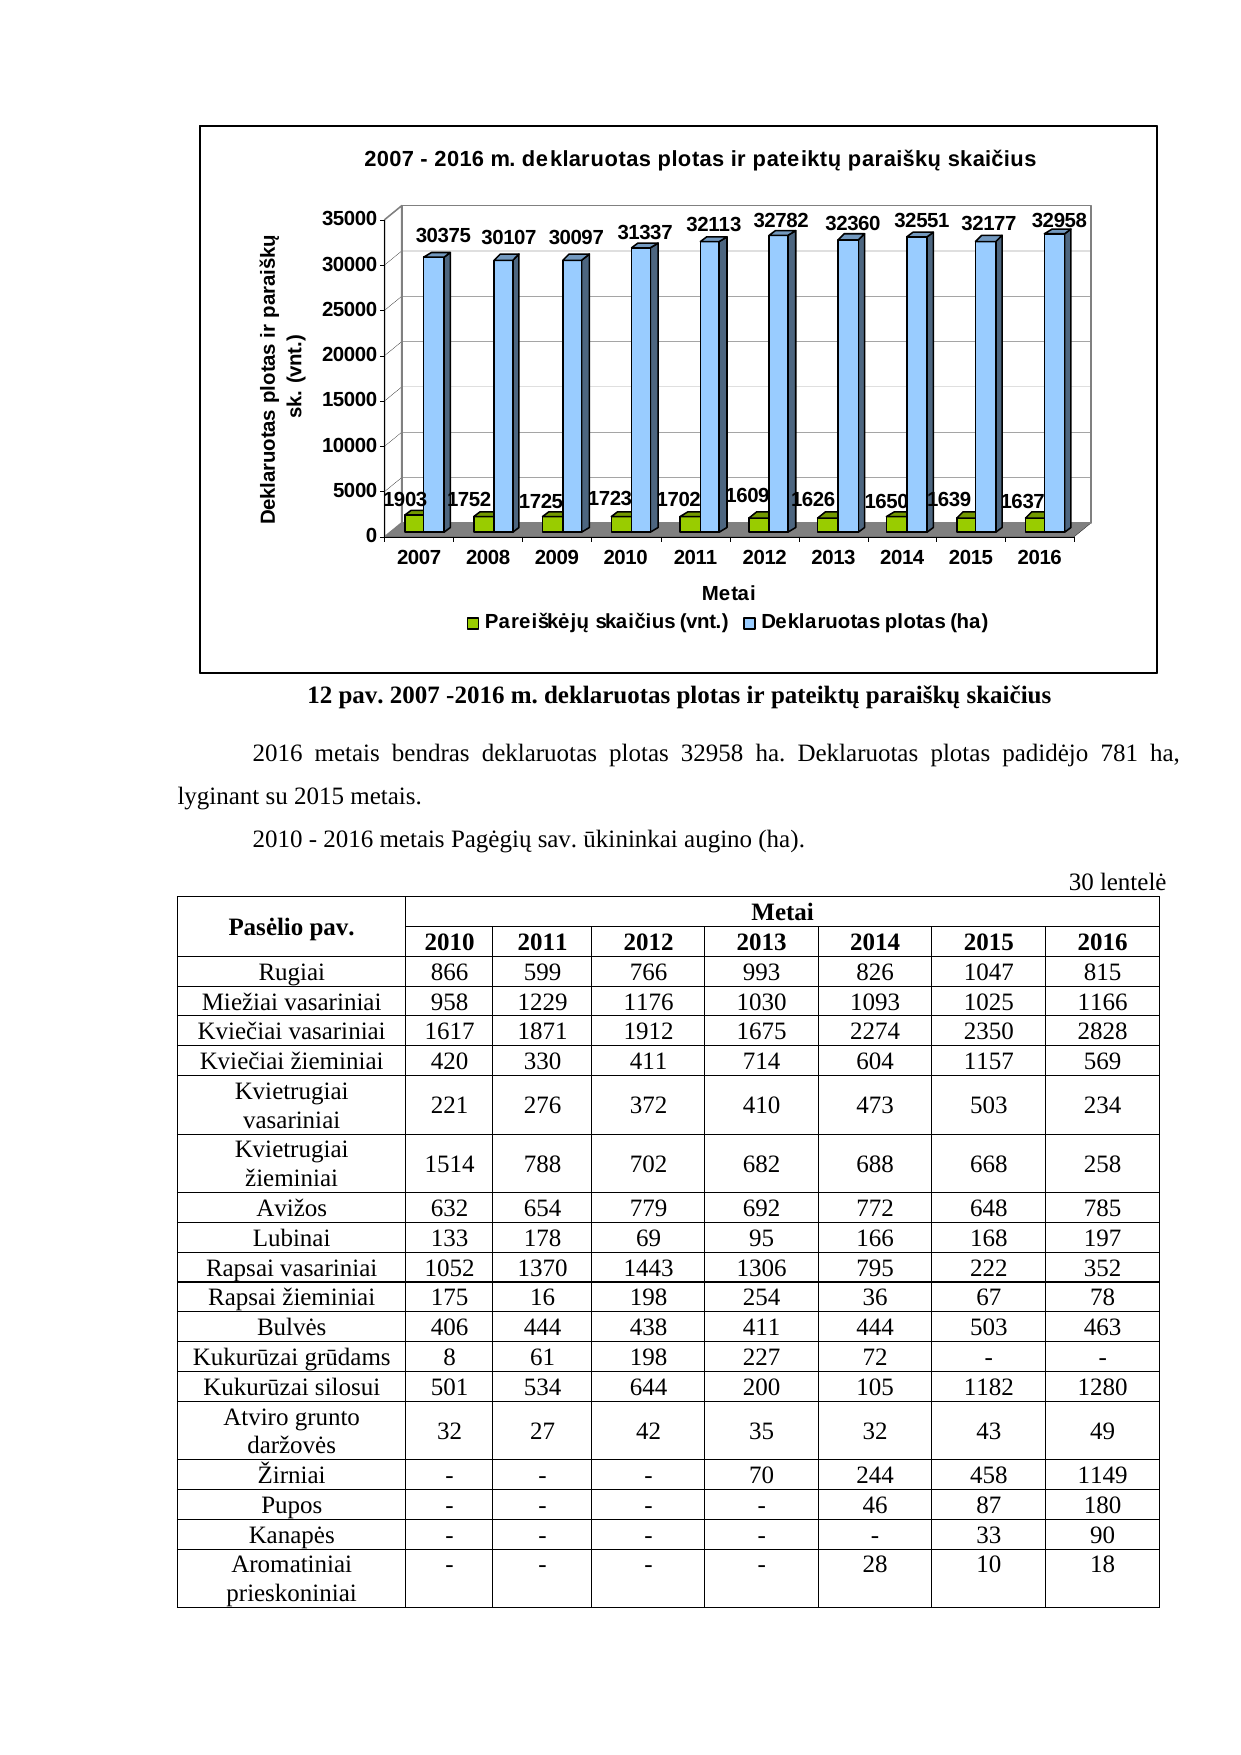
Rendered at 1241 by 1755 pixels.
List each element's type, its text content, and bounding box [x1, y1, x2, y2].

table_cell 330 [493, 1046, 591, 1075]
table_cell - [493, 1460, 591, 1489]
table_cell 648 [932, 1193, 1045, 1222]
table_cell 2828 [1046, 1016, 1159, 1045]
table_cell 70 [705, 1460, 818, 1489]
table_cell 1166 [1046, 987, 1159, 1015]
table_cell 682 [705, 1135, 818, 1192]
table_cell 420 [406, 1046, 492, 1075]
table_cell 42 [592, 1402, 704, 1459]
table_cell 473 [819, 1076, 931, 1133]
table_cell 702 [592, 1135, 704, 1192]
table_cell 221 [406, 1076, 492, 1133]
table_cell Kvietrugiai žieminiai [178, 1135, 405, 1192]
table_cell 2016 [1046, 927, 1159, 956]
table_cell Kvietrugiai vasariniai [178, 1076, 405, 1133]
table_cell Avižos [178, 1193, 405, 1222]
table_cell - [705, 1490, 818, 1519]
table_cell 501 [406, 1372, 492, 1401]
table_cell - [1046, 1342, 1159, 1371]
table_cell 2274 [819, 1016, 931, 1045]
table_cell 779 [592, 1193, 704, 1222]
table_cell 766 [592, 957, 704, 986]
table_cell 1443 [592, 1253, 704, 1281]
table_cell 46 [819, 1490, 931, 1519]
table_cell 61 [493, 1342, 591, 1371]
table_cell 1370 [493, 1253, 591, 1281]
table_cell 200 [705, 1372, 818, 1401]
table_cell 87 [932, 1490, 1045, 1519]
table_cell - [406, 1460, 492, 1489]
table_cell 67 [932, 1283, 1045, 1311]
table_cell 714 [705, 1046, 818, 1075]
table_cell 534 [493, 1372, 591, 1401]
table_cell 795 [819, 1253, 931, 1281]
table_cell - [406, 1550, 492, 1607]
text 30 lentelė [177, 867, 1181, 896]
table_cell - [592, 1490, 704, 1519]
table_cell - [406, 1520, 492, 1548]
table_cell 1871 [493, 1016, 591, 1045]
table_cell 866 [406, 957, 492, 986]
table_cell Kukurūzai silosui [178, 1372, 405, 1401]
table_cell Bulvės [178, 1312, 405, 1341]
table_cell Lubinai [178, 1223, 405, 1252]
table_cell 178 [493, 1223, 591, 1252]
table_cell 175 [406, 1283, 492, 1311]
table_cell 1025 [932, 987, 1045, 1015]
table_cell 197 [1046, 1223, 1159, 1252]
table_cell 444 [819, 1312, 931, 1341]
table_cell Rugiai [178, 957, 405, 986]
table_cell 28 [819, 1550, 931, 1607]
text 12 pav. 2007 -2016 m. deklaruotas plotas ir pateiktų paraiškų skaičius [177, 681, 1181, 709]
table_header Metai [406, 897, 1159, 926]
table_cell Žirniai [178, 1460, 405, 1489]
table_cell 569 [1046, 1046, 1159, 1075]
table_cell Rapsai žieminiai [178, 1283, 405, 1311]
table_cell 18 [1046, 1550, 1159, 1607]
table_cell - [705, 1520, 818, 1548]
table_cell 8 [406, 1342, 492, 1371]
table_cell 234 [1046, 1076, 1159, 1133]
table_cell 90 [1046, 1520, 1159, 1548]
table_cell 1176 [592, 987, 704, 1015]
table_cell - [493, 1490, 591, 1519]
table_cell 1912 [592, 1016, 704, 1045]
table_cell 503 [932, 1076, 1045, 1133]
table_cell 168 [932, 1223, 1045, 1252]
table_cell 95 [705, 1223, 818, 1252]
table_cell 352 [1046, 1253, 1159, 1281]
table_cell - [592, 1520, 704, 1548]
table_cell 244 [819, 1460, 931, 1489]
table_cell 78 [1046, 1283, 1159, 1311]
table_cell 2350 [932, 1016, 1045, 1045]
table_cell 166 [819, 1223, 931, 1252]
table_cell 198 [592, 1342, 704, 1371]
table_cell 644 [592, 1372, 704, 1401]
table_cell 2013 [705, 927, 818, 956]
table_cell 372 [592, 1076, 704, 1133]
table_cell 36 [819, 1283, 931, 1311]
table_cell 958 [406, 987, 492, 1015]
table_cell 785 [1046, 1193, 1159, 1222]
table_cell 993 [705, 957, 818, 986]
table_cell - [932, 1342, 1045, 1371]
table_cell 10 [932, 1550, 1045, 1607]
table_cell 198 [592, 1283, 704, 1311]
table_cell 411 [592, 1046, 704, 1075]
table_cell 133 [406, 1223, 492, 1252]
table_cell - [592, 1460, 704, 1489]
table_cell 72 [819, 1342, 931, 1371]
table_cell 1149 [1046, 1460, 1159, 1489]
table_cell 32 [819, 1402, 931, 1459]
table_cell 692 [705, 1193, 818, 1222]
table_cell 49 [1046, 1402, 1159, 1459]
table_cell 815 [1046, 957, 1159, 986]
table_cell Atviro grunto daržovės [178, 1402, 405, 1459]
table_cell 222 [932, 1253, 1045, 1281]
table_cell 1306 [705, 1253, 818, 1281]
table_cell 1093 [819, 987, 931, 1015]
table_cell Kukurūzai grūdams [178, 1342, 405, 1371]
table_cell 276 [493, 1076, 591, 1133]
table_cell 2011 [493, 927, 591, 956]
table_cell 35 [705, 1402, 818, 1459]
table_cell 411 [705, 1312, 818, 1341]
table_cell 444 [493, 1312, 591, 1341]
table_cell - [493, 1550, 591, 1607]
table_cell 2014 [819, 927, 931, 956]
table_cell 1157 [932, 1046, 1045, 1075]
table_cell 1047 [932, 957, 1045, 986]
table_cell 32 [406, 1402, 492, 1459]
table_cell 604 [819, 1046, 931, 1075]
table_cell - [592, 1550, 704, 1607]
table_cell 632 [406, 1193, 492, 1222]
table_cell 1280 [1046, 1372, 1159, 1401]
table_cell 826 [819, 957, 931, 986]
table_cell 258 [1046, 1135, 1159, 1192]
table_cell - [819, 1520, 931, 1548]
table_cell - [406, 1490, 492, 1519]
table_cell 688 [819, 1135, 931, 1192]
table_cell 16 [493, 1283, 591, 1311]
table_cell - [493, 1520, 591, 1548]
table_cell 788 [493, 1135, 591, 1192]
table_cell 2015 [932, 927, 1045, 956]
table_cell 772 [819, 1193, 931, 1222]
table_cell 599 [493, 957, 591, 986]
table_cell 2010 [406, 927, 492, 956]
table_cell Pupos [178, 1490, 405, 1519]
table_cell Miežiai vasariniai [178, 987, 405, 1015]
table_cell 2012 [592, 927, 704, 956]
table_cell 1514 [406, 1135, 492, 1192]
table_cell Rapsai vasariniai [178, 1253, 405, 1281]
table_header Pasėlio pav. [178, 897, 405, 956]
table_cell 33 [932, 1520, 1045, 1548]
table_cell Kanapės [178, 1520, 405, 1548]
table_cell 1030 [705, 987, 818, 1015]
table_cell 410 [705, 1076, 818, 1133]
table_cell 1052 [406, 1253, 492, 1281]
text 2010 - 2016 metais Pagėgių sav. ūkininkai augino (ha). [177, 824, 1181, 853]
table_cell Kviečiai vasariniai [178, 1016, 405, 1045]
table_cell 227 [705, 1342, 818, 1371]
table_cell 654 [493, 1193, 591, 1222]
table_cell 438 [592, 1312, 704, 1341]
table_cell 503 [932, 1312, 1045, 1341]
table_cell 254 [705, 1283, 818, 1311]
table_cell 1617 [406, 1016, 492, 1045]
table_cell 69 [592, 1223, 704, 1252]
table_cell Aromatiniai prieskoniniai [178, 1550, 405, 1607]
table_cell 1182 [932, 1372, 1045, 1401]
table_cell 406 [406, 1312, 492, 1341]
table_cell 27 [493, 1402, 591, 1459]
table_cell Kviečiai žieminiai [178, 1046, 405, 1075]
table_cell 180 [1046, 1490, 1159, 1519]
text 2016 metais bendras deklaruotas plotas 32958 ha. Deklaruotas plotas padidėjo 781 ha, lyginant su 2015 metais. [177, 738, 1181, 810]
table_cell 668 [932, 1135, 1045, 1192]
table_cell 458 [932, 1460, 1045, 1489]
table_cell - [705, 1550, 818, 1607]
table_cell 1229 [493, 987, 591, 1015]
table_cell 1675 [705, 1016, 818, 1045]
table_cell 105 [819, 1372, 931, 1401]
table_cell 463 [1046, 1312, 1159, 1341]
table_cell 43 [932, 1402, 1045, 1459]
